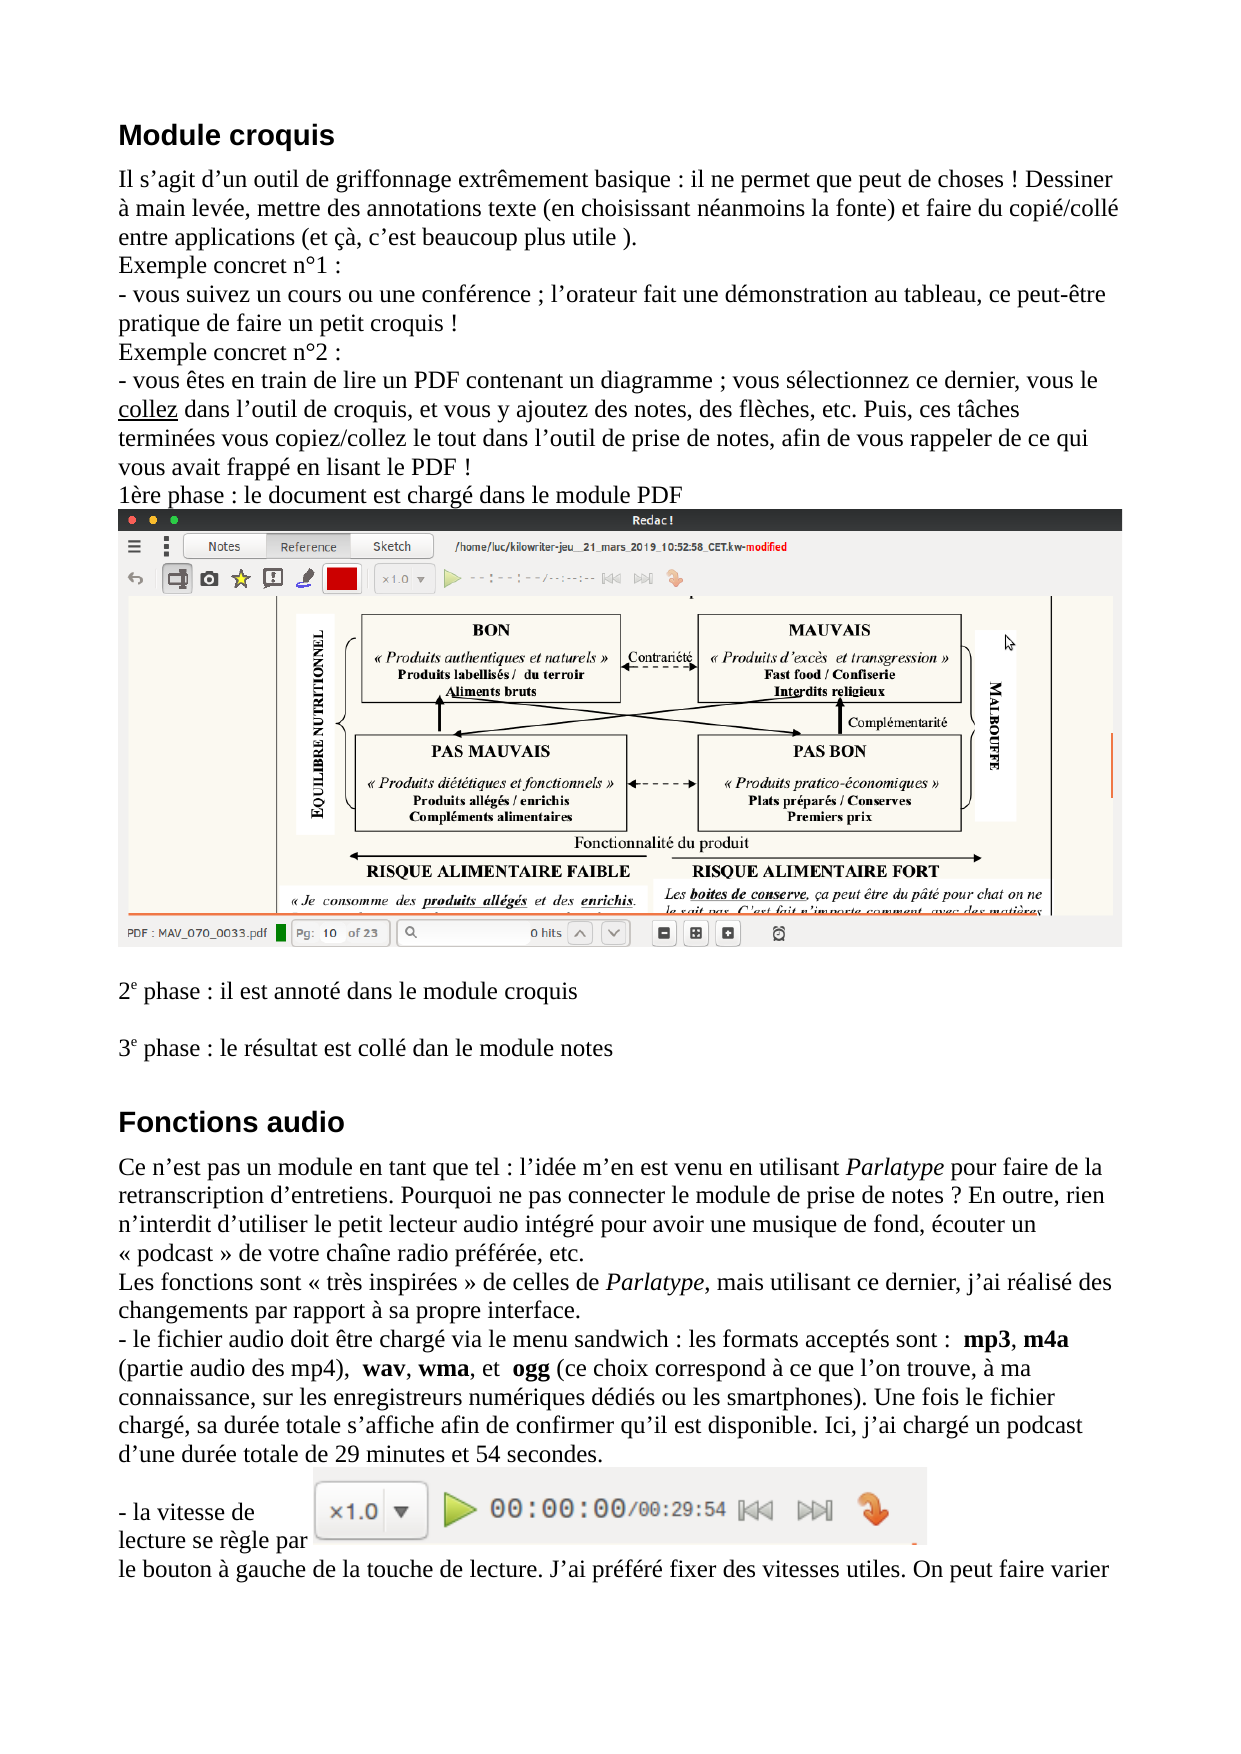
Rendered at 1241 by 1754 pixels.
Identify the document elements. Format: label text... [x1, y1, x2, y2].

text - vous êtes en train de lire un PDF contenant un diagramme ; vous sélectionnez ce dernier, vous le collez dans l’outil de croquis, et vous y ajoutez des notes, des flèches, etc. Puis, ces tâches terminées vous copiez/collez le tout dans l’outil de prise de notes, afin de vous rappeler de ce qui vous avait frappé en lisant le PDF ! [118, 366, 1122, 481]
subtitle Fonctions audio [118, 1105, 1122, 1139]
picture [313, 1467, 928, 1545]
text - vous suivez un cours ou une conférence ; l’orateur fait une démonstration au tableau, ce peut-être pratique de faire un petit croquis ! [118, 279, 1122, 337]
subtitle Module croquis [118, 118, 1122, 152]
text 3e phase : le résultat est collé dan le module notes [118, 1033, 1122, 1062]
text Ce n’est pas un module en tant que tel : l’idée m’en est venu en utilisant Parlatype pour faire de la retranscription d’entretiens. Pourquoi ne pas connecter le module de prise de notes ? En outre, rien n’interdit d’utiliser le petit lecteur audio intégré pour avoir une musique de fond, écouter un « podcast » de votre chaîne radio préférée, etc. [118, 1152, 1122, 1267]
text 1ère phase : le document est chargé dans le module PDF [118, 481, 1122, 509]
text Les fonctions sont « très inspirées » de celles de Parlatype, mais utilisant ce dernier, j’ai réalisé des changements par rapport à sa propre interface. [118, 1267, 1122, 1324]
picture [118, 509, 1123, 947]
text Il s’agit d’un outil de griffonnage extrêmement basique : il ne permet que peut de choses ! Dessiner à main levée, mettre des annotations texte (en choisissant néanmoins la fonte) et faire du copié/collé entre applications (et çà, c’est beaucoup plus utile ). [118, 164, 1122, 251]
text Exemple concret n°1 : [118, 251, 1122, 279]
text Exemple concret n°2 : [118, 337, 1122, 366]
text 2e phase : il est annoté dans le module croquis [118, 976, 1122, 1004]
text - le fichier audio doit être chargé via le menu sandwich : les formats acceptés sont : mp3, m4a (partie audio des mp4), wav, wma, et ogg (ce choix correspond à ce que l’on trouve, à ma connaissance, sur les enregistreurs numériques dédiés ou les smartphones). Une fois le fichier chargé, sa durée totale s’affiche afin de confirmer qu’il est disponible. Ici, j’ai chargé un podcast d’une durée totale de 29 minutes et 54 secondes. [118, 1324, 1122, 1468]
text - la vitesse de lecture se règle par le bouton à gauche de la touche de lecture. J’ai préféré fixer des vitesses utiles. On peut faire varier [118, 1497, 1122, 1583]
